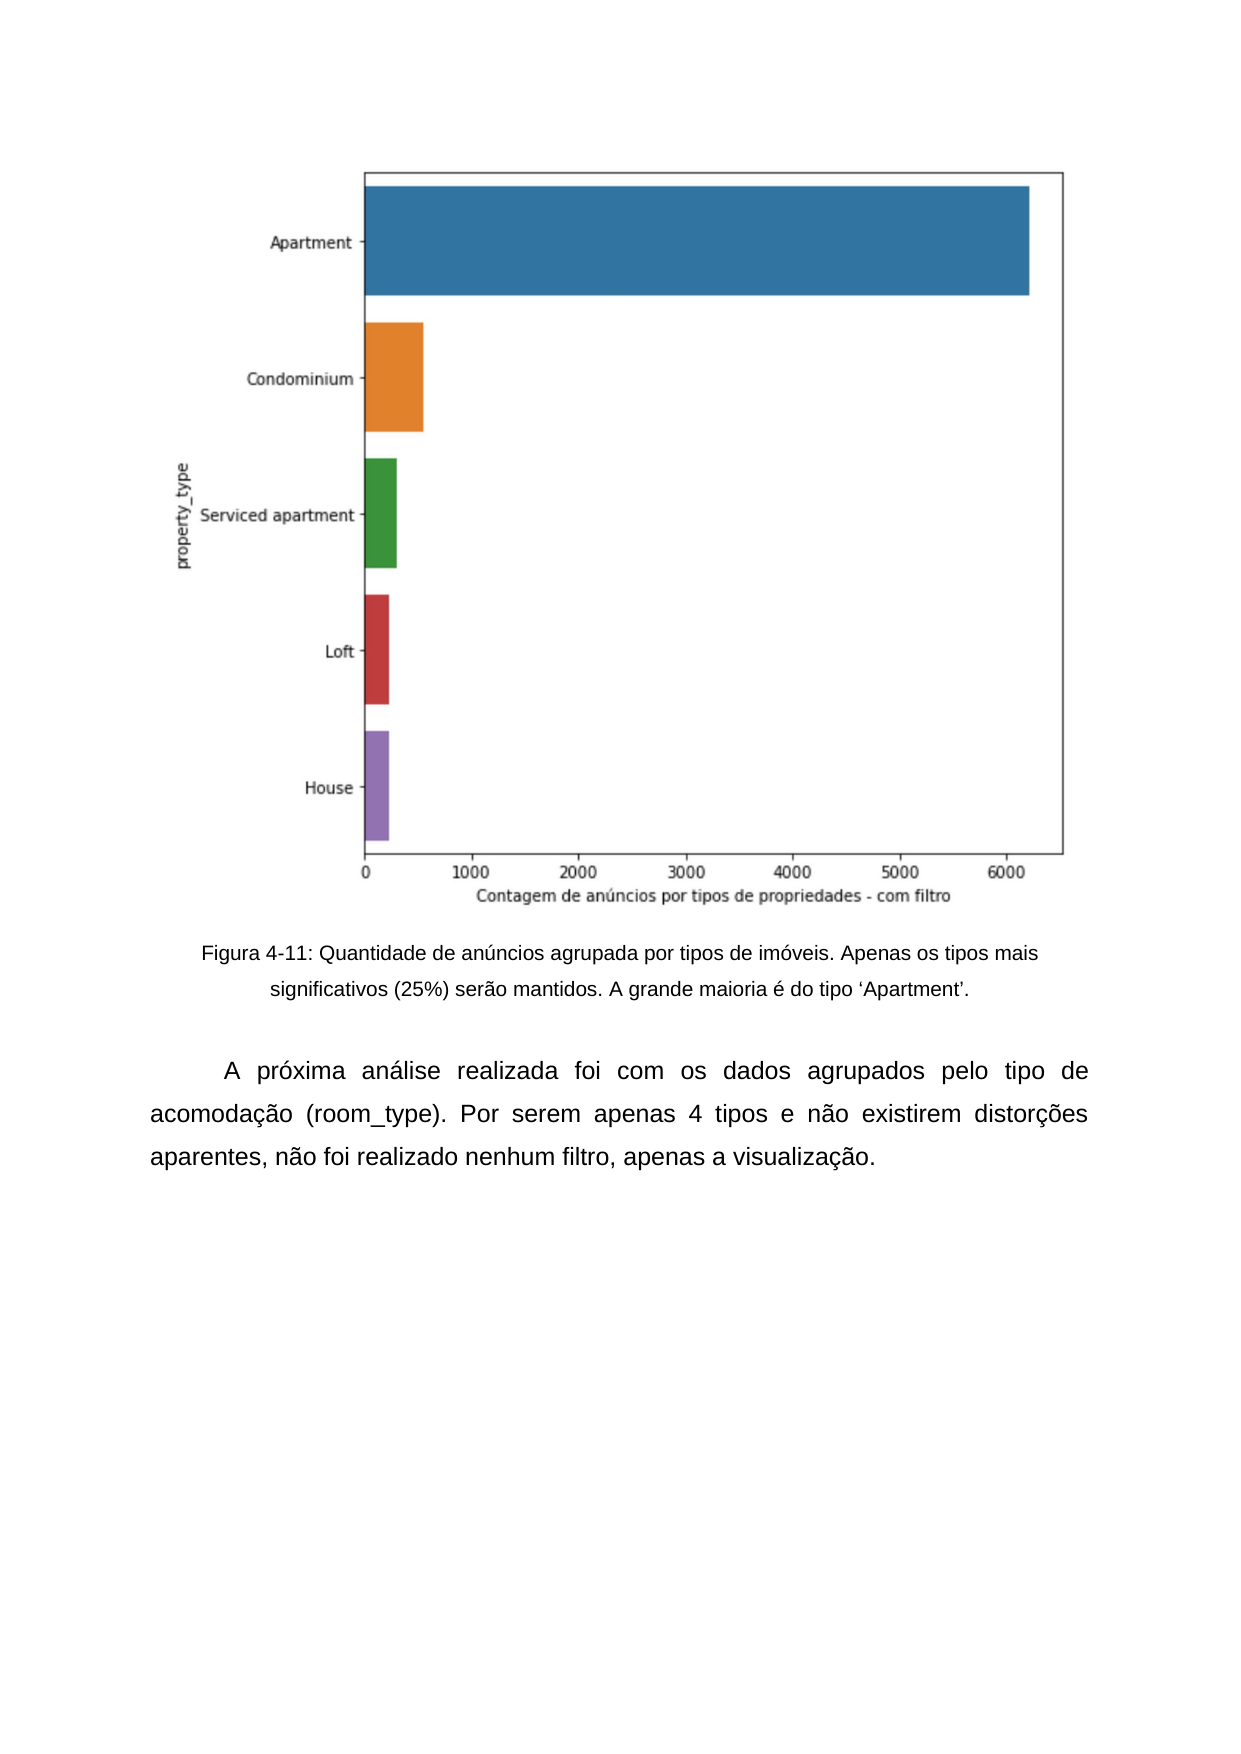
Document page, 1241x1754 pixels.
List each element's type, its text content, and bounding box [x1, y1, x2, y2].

text A próxima análise realizada foi com os dados agrupados pelo tipo de acomodação (room_type). Por serem apenas 4 tipos e não existirem distorções aparentes, não foi realizado nenhum filtro, apenas a visualização. [150, 1056, 1090, 1171]
text Figura 4-11: Quantidade de anúncios agrupada por tipos de imóveis. Apenas os tipos mais significativos (25%) serão mantidos. A grande maioria é do tipo ‘Apartment’. [150, 930, 1090, 1001]
picture [150, 150, 1090, 930]
